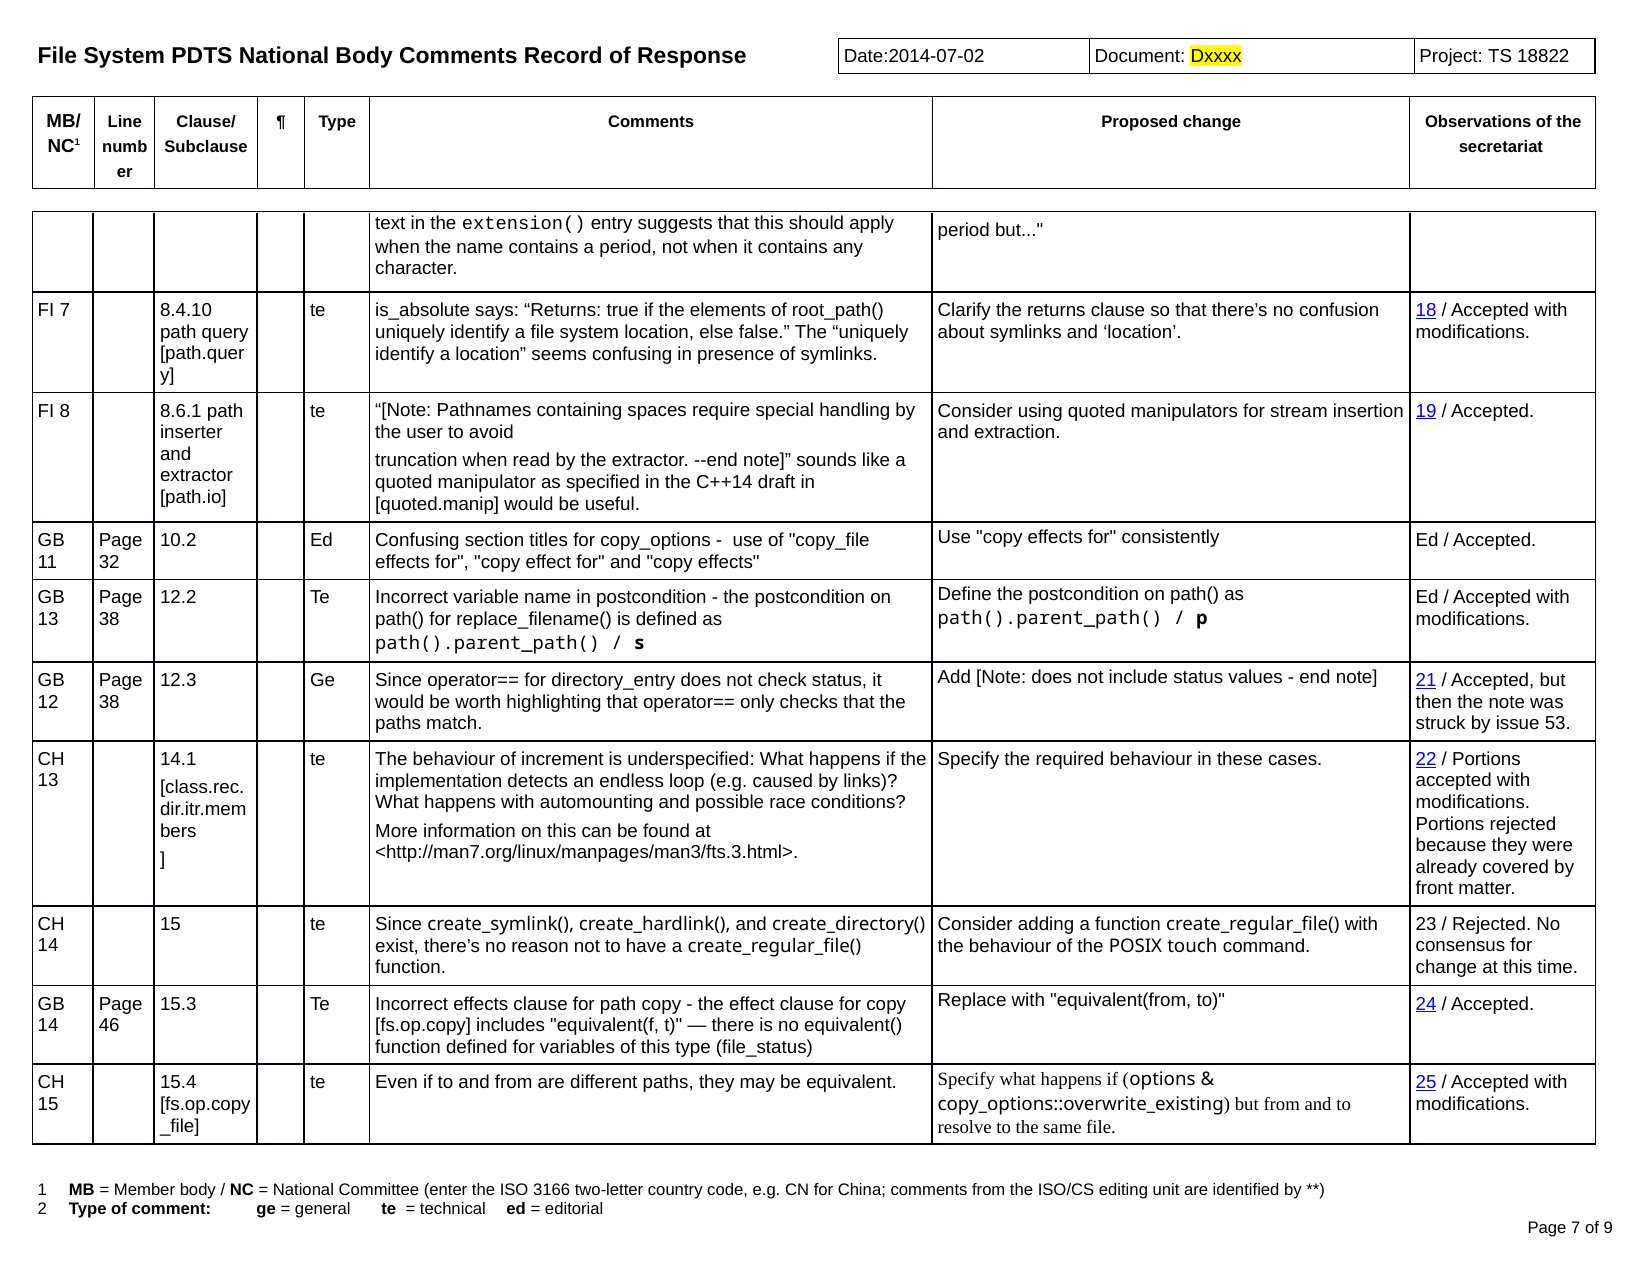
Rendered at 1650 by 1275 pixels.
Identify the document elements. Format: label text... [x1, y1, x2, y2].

table_cell 25 / Accepted with modifications. [1411, 1065, 1595, 1143]
table_cell The behaviour of increment is underspecified: What happens if the implementation detects an endless loop (e.g. caused by links)? What happens with automounting and possible race conditions? More information on this can be found at <http://man7.org/linux/manpages/man3/fts.3.html>. [370, 742, 931, 905]
table_cell [33, 212, 93, 291]
table_cell [94, 293, 153, 392]
table_cell [258, 742, 303, 905]
table_cell [258, 523, 303, 578]
table_cell [258, 663, 303, 740]
table_cell text in the extension() entry suggests that this should apply when the name contains a period, not when it contains any character. [370, 212, 932, 291]
table_cell 24 / Accepted. [1411, 986, 1595, 1063]
table_cell Clarify the returns clause so that there’s no confusion about symlinks and ‘location’. [933, 293, 1409, 392]
table_cell Page 46 [94, 986, 153, 1063]
table_cell FI 8 [33, 393, 92, 521]
table_cell [258, 293, 303, 392]
table_cell Incorrect effects clause for path copy - the effect clause for copy [fs.op.copy] includes "equivalent(f, t)" — there is no equivalent() function defined for variables of this type (file_status) [370, 986, 931, 1063]
table_cell Page 38 [94, 580, 153, 661]
table_cell [94, 212, 154, 291]
table_cell [258, 580, 303, 661]
table_cell CH 13 [33, 742, 92, 905]
table_cell Specify what happens if (options & copy_options::overwrite_existing) but from and to resolve to the same file. [933, 1065, 1409, 1143]
table_cell Ed / Accepted with modifications. [1411, 580, 1595, 661]
table_cell period but..." [933, 212, 1410, 291]
table_cell [1411, 212, 1595, 291]
table_cell [258, 212, 304, 291]
table_cell [258, 907, 303, 984]
table_cell [94, 742, 153, 905]
table_cell Replace with "equivalent(from, to)" [933, 986, 1409, 1063]
table_cell [94, 907, 153, 984]
table_cell Consider using quoted manipulators for stream insertion and extraction. [933, 393, 1409, 521]
table_cell Ed [305, 523, 369, 578]
table_cell [94, 1065, 153, 1143]
table_cell GB 14 [33, 986, 92, 1063]
table_cell Confusing section titles for copy_options - use of "copy_file effects for", "copy effect for" and "copy effects" [370, 523, 931, 578]
table_cell 12.3 [155, 663, 256, 740]
table_cell Te [305, 986, 369, 1063]
table_cell Consider adding a function create_regular_file() with the behaviour of the POSIX touch command. [933, 907, 1409, 984]
table_cell Ge [305, 663, 369, 740]
table_cell Since create_symlink(), create_hardlink(), and create_directory() exist, there’s no reason not to have a create_regular_file() function. [370, 907, 931, 984]
table_cell 18 / Accepted with modifications. [1411, 293, 1595, 392]
table_cell GB 11 [33, 523, 92, 578]
table_cell [258, 986, 303, 1063]
table_cell GB 12 [33, 663, 92, 740]
table_cell 23 / Rejected. No consensus for change at this time. [1411, 907, 1595, 984]
table_cell Page 32 [94, 523, 153, 578]
table_cell Specify the required behaviour in these cases. [933, 742, 1409, 905]
table_cell 15.3 [155, 986, 256, 1063]
table_cell Ed / Accepted. [1411, 523, 1595, 578]
table_cell 19 / Accepted. [1411, 393, 1595, 521]
table_cell te [305, 1065, 369, 1143]
table_cell Add [Note: does not include status values - end note] [933, 663, 1409, 740]
table_cell 15 [155, 907, 256, 984]
table_cell [305, 212, 369, 291]
table_cell [258, 1065, 303, 1143]
table_cell [258, 393, 303, 521]
table_cell Define the postcondition on path() as path().parent_path() / p [933, 580, 1409, 661]
table_cell 12.2 [155, 580, 256, 661]
table_cell “[Note: Pathnames containing spaces require special handling by the user to avoid truncation when read by the extractor. --end note]” sounds like a quoted manipulator as specified in the C++14 draft in [quoted.manip] would be useful. [370, 393, 931, 521]
table_cell te [305, 393, 369, 521]
table_cell Te [305, 580, 369, 661]
table_cell 8.4.10 path query [path.query] [155, 293, 256, 392]
table_cell FI 7 [33, 293, 92, 392]
table_cell 15.4 [fs.op.copy_file] [155, 1065, 256, 1143]
table_cell CH 15 [33, 1065, 92, 1143]
table_cell CH 14 [33, 907, 92, 984]
table_cell Page 38 [94, 663, 153, 740]
table_cell [94, 393, 153, 521]
table_cell 10.2 [155, 523, 256, 578]
table_cell te [305, 742, 369, 905]
table_cell Since operator== for directory_entry does not check status, it would be worth highlighting that operator== only checks that the paths match. [370, 663, 931, 740]
table_cell te [305, 293, 369, 392]
table_cell 22 / Portions accepted with modifications. Portions rejected because they were already covered by front matter. [1411, 742, 1595, 905]
table_cell Use "copy effects for" consistently [933, 523, 1409, 578]
table_cell te [305, 907, 369, 984]
table_cell is_absolute says: “Returns: true if the elements of root_path() uniquely identify a file system location, else false.” The “uniquely identify a location” seems confusing in presence of symlinks. [370, 293, 931, 392]
table_cell 21 / Accepted, but then the note was struck by issue 53. [1411, 663, 1595, 740]
table_cell [155, 212, 257, 291]
table_cell 14.1 [class.rec.dir.itr.members ] [155, 742, 256, 905]
table_cell GB 13 [33, 580, 92, 661]
table_cell 8.6.1 path inserter and extractor [path.io] [155, 393, 256, 521]
table_cell Even if to and from are different paths, they may be equivalent. [370, 1065, 931, 1143]
table_cell Incorrect variable name in postcondition - the postcondition on path() for replace_filename() is defined as path().parent_path() / s [370, 580, 931, 661]
